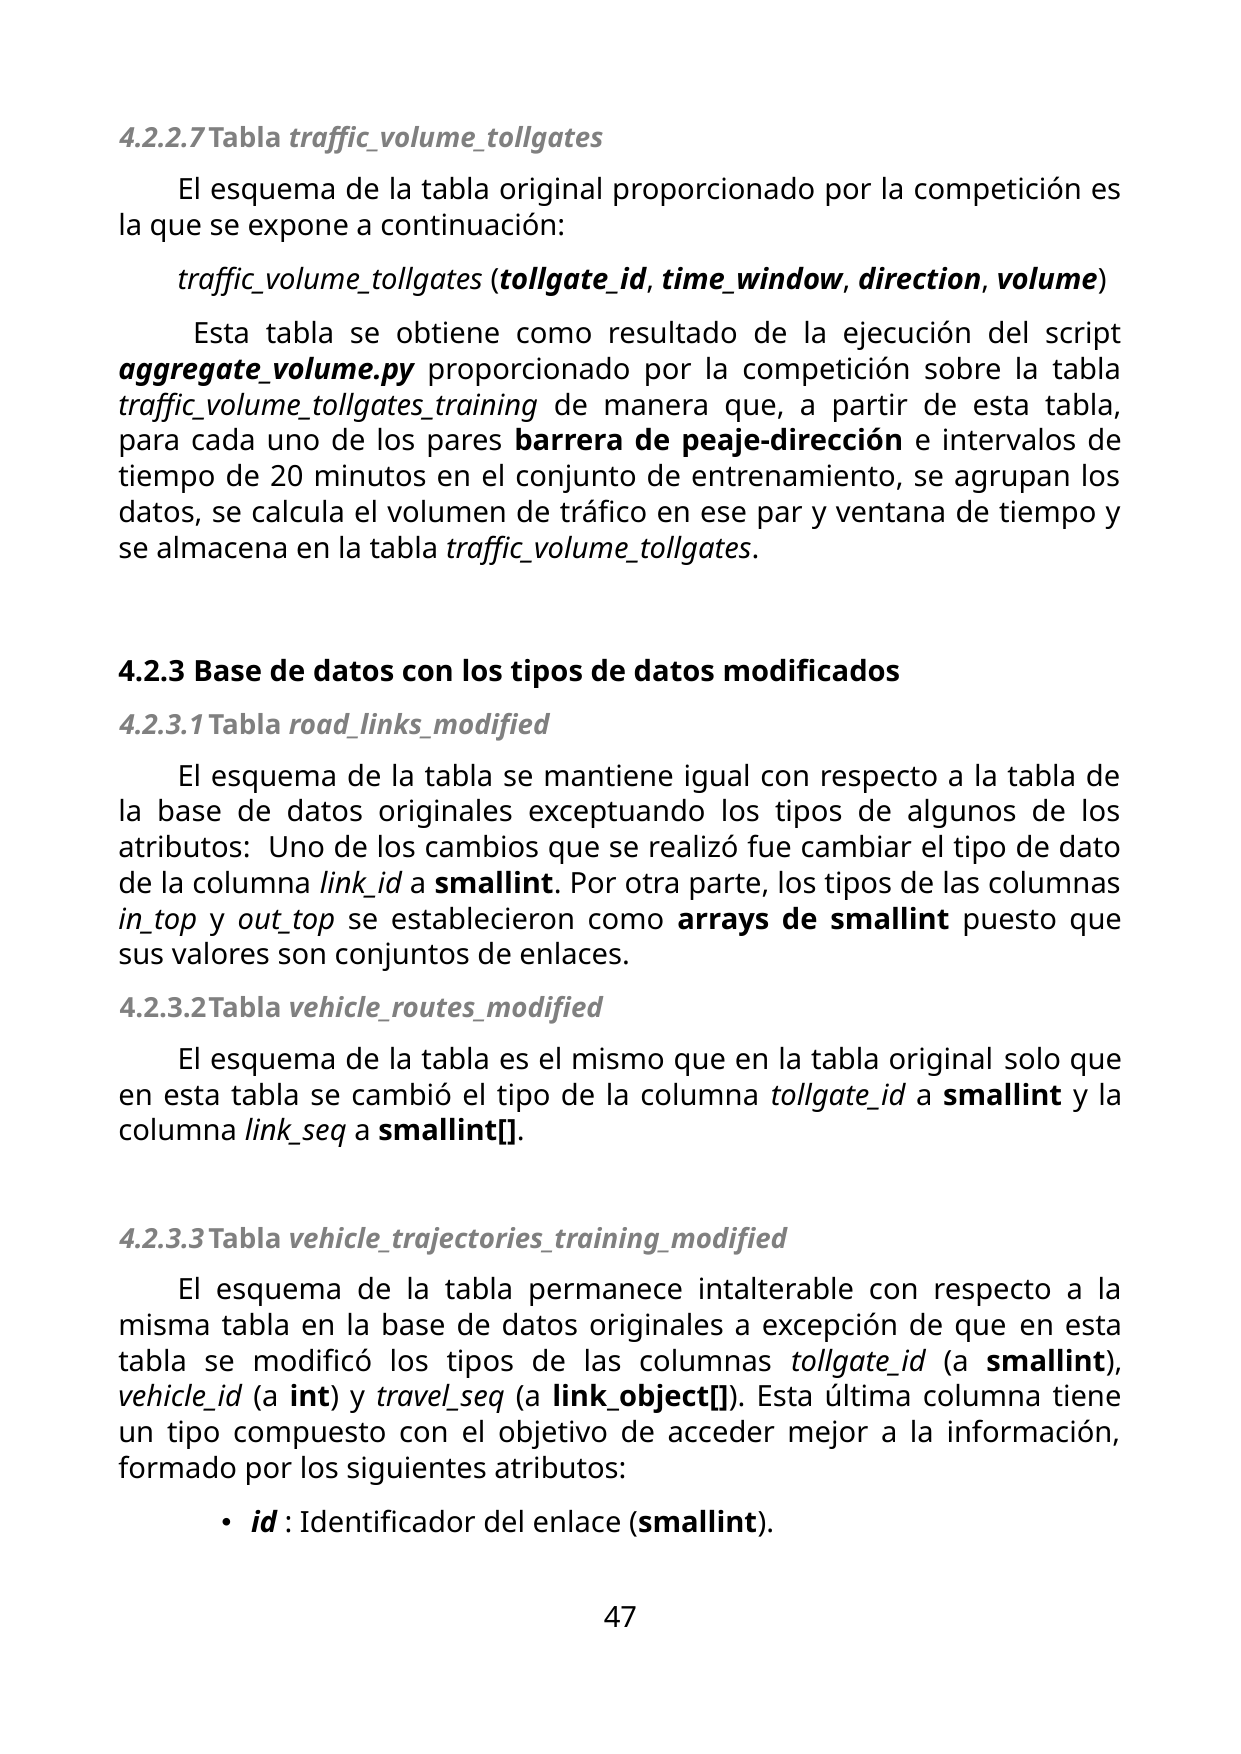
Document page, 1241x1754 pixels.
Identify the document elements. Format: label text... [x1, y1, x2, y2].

list id : Identificador del enlace (smallint). [162, 1501, 1122, 1541]
text El esquema de la tabla original proporcionado por la competición es la que se expone a continuación: [118, 168, 1122, 244]
text El esquema de la tabla se mantiene igual con respecto a la tabla de la base de datos originales exceptuando los tipos de algunos de los atributos: Uno de los cambios que se realizó fue cambiar el tipo de dato de la columna link_id a smallint. Por otra parte, los tipos de las columnas in_top y out_top se establecieron como arrays de smallint puesto que sus valores son conjuntos de enlaces. [118, 755, 1122, 973]
text traffic_volume_tollgates (tollgate_id, time_window, direction, volume) [118, 258, 1122, 298]
text Esta tabla se obtiene como resultado de la ejecución del script aggregate_volume.py proporcionado por la competición sobre la tabla traffic_volume_tollgates_training de manera que, a partir de esta tabla, para cada uno de los pares barrera de peaje-dirección e intervalos de tiempo de 20 minutos en el conjunto de entrenamiento, se agrupan los datos, se calcula el volumen de tráfico en ese par y ventana de tiempo y se almacena en la tabla traffic_volume_tollgates. [118, 312, 1122, 567]
subtitle Tabla road_links_modified [119, 705, 1122, 743]
subtitle Tabla traffic_volume_tollgates [119, 118, 1122, 156]
subtitle Tabla vehicle_trajectories_training_modified [119, 1218, 1122, 1256]
text El esquema de la tabla es el mismo que en la tabla original solo que en esta tabla se cambió el tipo de la columna tollgate_id a smallint y la columna link_seq a smallint[]. [118, 1038, 1122, 1149]
subtitle Tabla vehicle_routes_modified [119, 988, 1122, 1026]
text El esquema de la tabla permanece intalterable con respecto a la misma tabla en la base de datos originales a excepción de que en esta tabla se modificó los tipos de las columnas tollgate_id (a smallint), vehicle_id (a int) y travel_seq (a link_object[]). Esta última columna tiene un tipo compuesto con el objetivo de acceder mejor a la información, formado por los siguientes atributos: [118, 1268, 1122, 1487]
subtitle Base de datos con los tipos de datos modificados [118, 650, 1122, 690]
